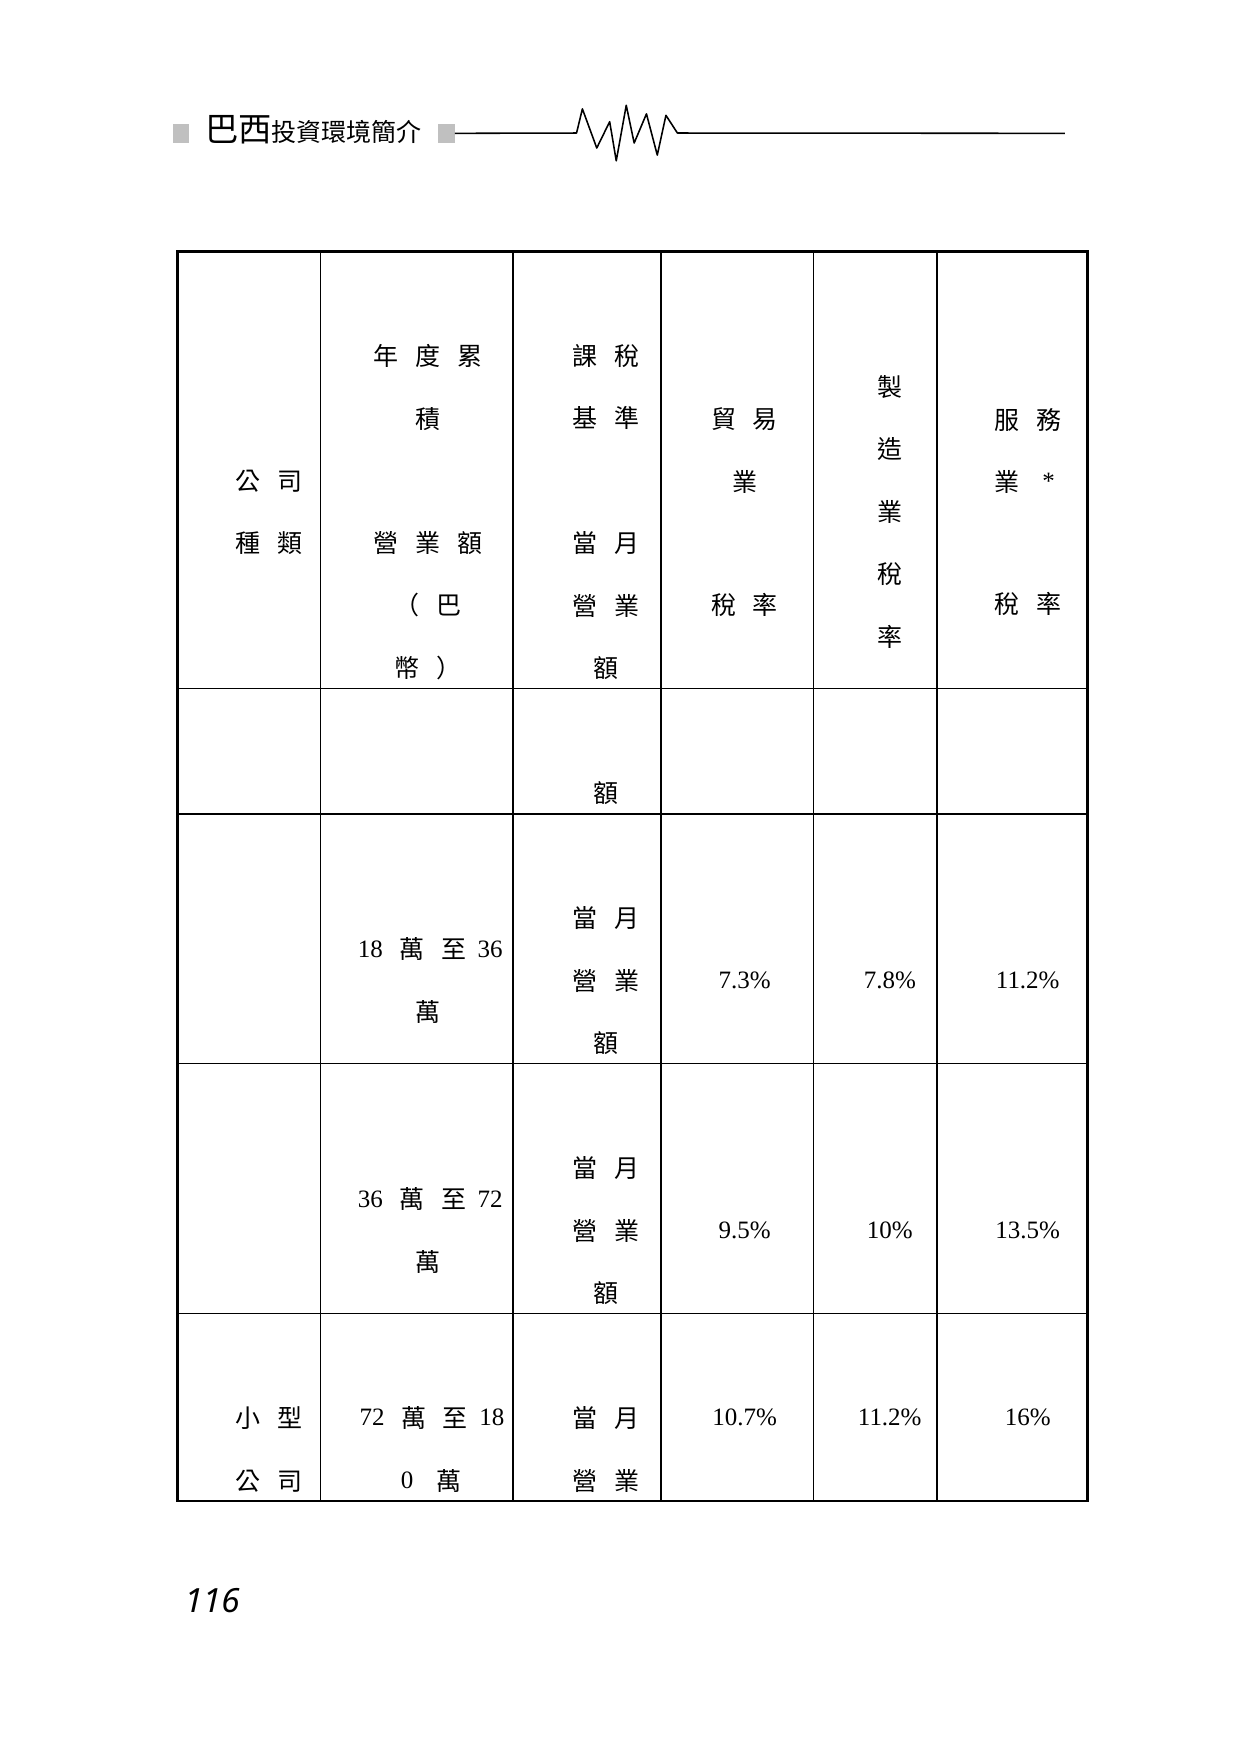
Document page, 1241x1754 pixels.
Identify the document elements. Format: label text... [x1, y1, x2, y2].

table_cell 72萬至180萬 [321, 1314, 512, 1500]
table_header 服務業* 稅率 [938, 253, 1086, 688]
table_cell 13.5% [938, 1064, 1086, 1313]
table_cell [321, 689, 512, 813]
table_header 製造業 稅率 [814, 253, 936, 688]
table_cell 11.2% [938, 815, 1086, 1063]
table_cell 36萬至72萬 [321, 1064, 512, 1313]
table_header 年度累積 營業額（巴幣） [321, 253, 512, 688]
table_cell 10.7% [662, 1314, 813, 1500]
table_cell 小型公司 [179, 1314, 320, 1500]
table_cell 7.8% [814, 815, 936, 1063]
table_cell [938, 689, 1086, 813]
table_cell 當月營業額 [514, 1064, 660, 1313]
table_header 課稅基準 當月營業額 [514, 253, 660, 688]
table_header 公司種類 [179, 253, 320, 688]
table_cell 7.3% [662, 815, 813, 1063]
table_header 貿易業 稅率 [662, 253, 813, 688]
table_cell 9.5% [662, 1064, 813, 1313]
table_cell 16% [938, 1314, 1086, 1500]
table_cell 11.2% [814, 1314, 936, 1500]
table_cell 18萬至36萬 [321, 815, 512, 1063]
table_cell 10% [814, 1064, 936, 1313]
table_cell [179, 689, 320, 813]
table_cell [179, 815, 320, 1063]
table_cell 當月營業額 [514, 815, 660, 1063]
table_cell 額 [514, 689, 660, 813]
table_cell [179, 1064, 320, 1313]
table_cell 當月營業 [514, 1314, 660, 1500]
table_cell [662, 689, 813, 813]
table_cell [814, 689, 936, 813]
